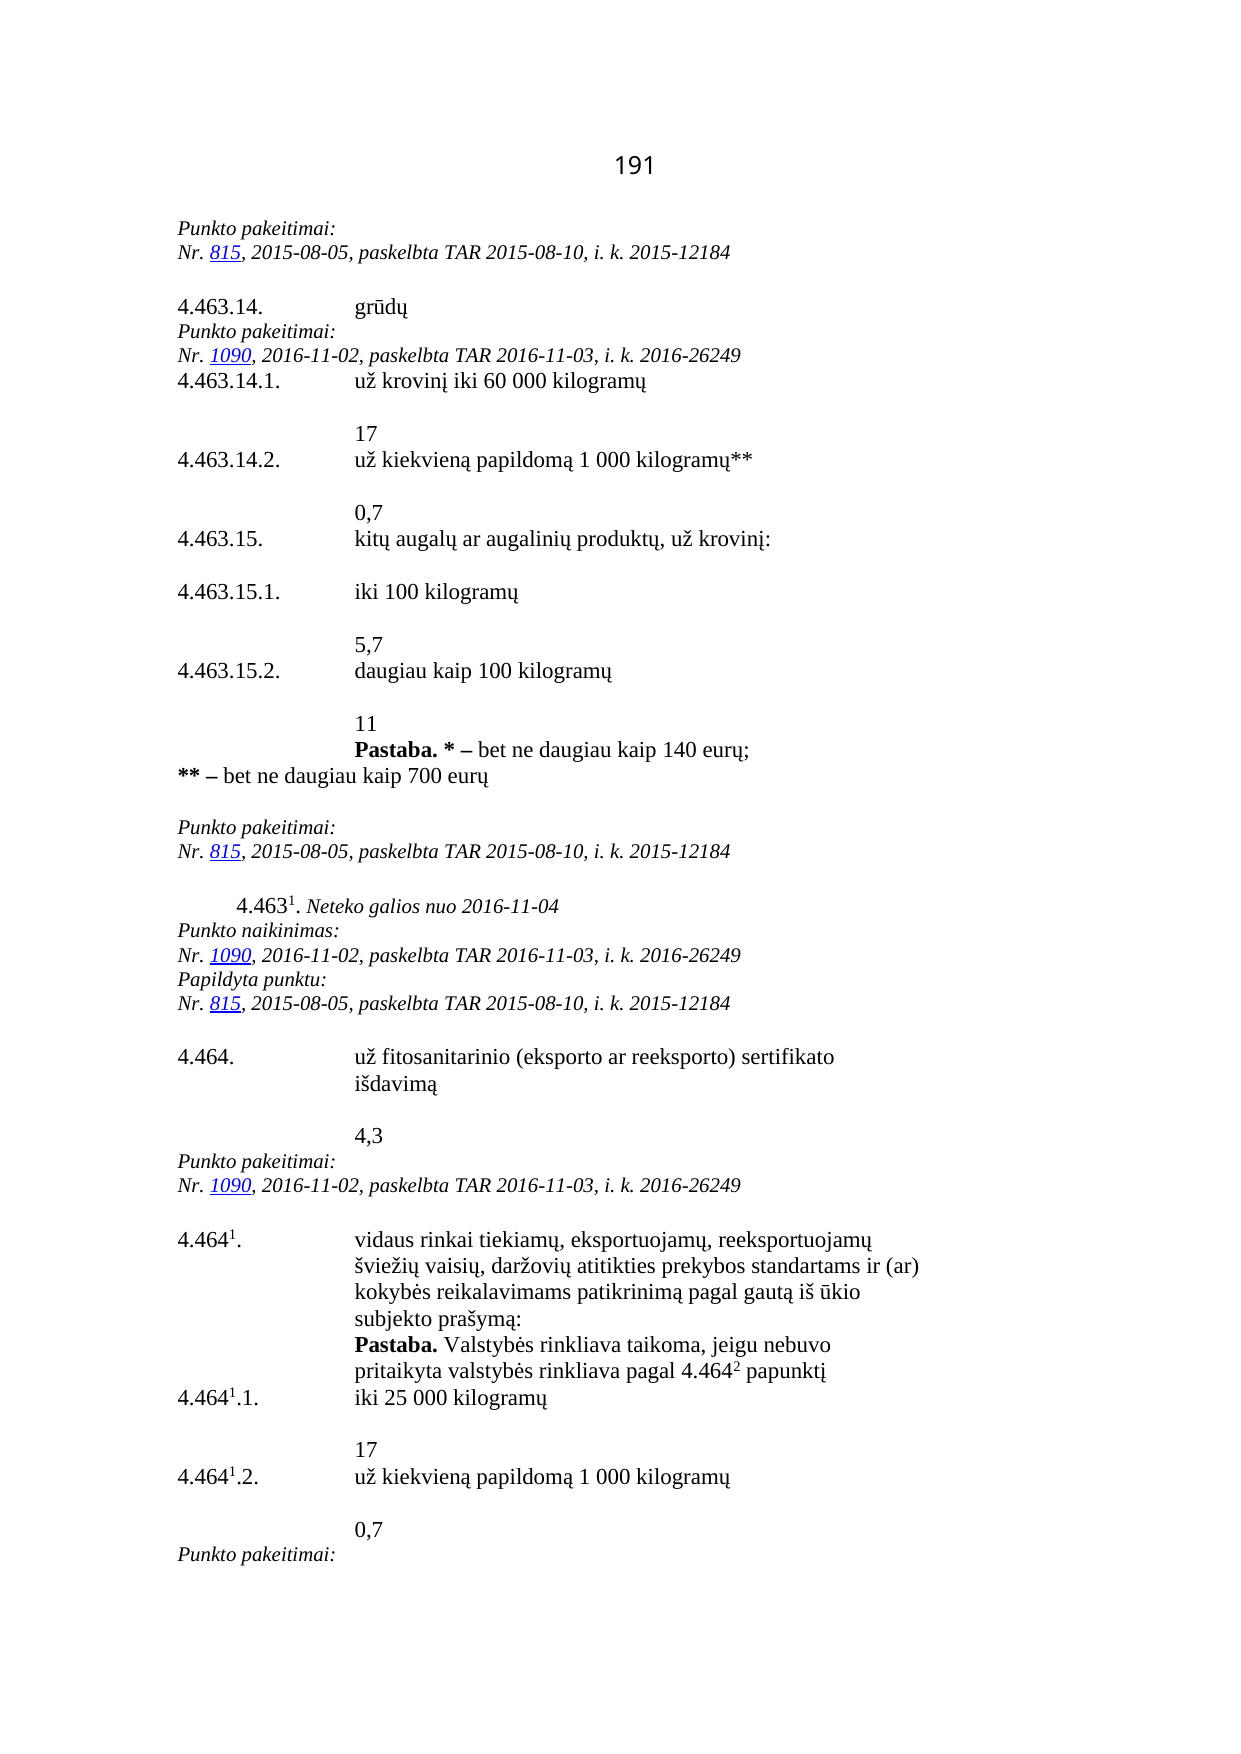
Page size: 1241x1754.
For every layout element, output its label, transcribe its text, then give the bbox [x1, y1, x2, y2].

text išdavimą 4,3 [354, 1070, 945, 1149]
text Nr. 815, 2015-08-05, paskelbta TAR 2015-08-10, i. k. 2015-12184 [177, 839, 1093, 863]
text 4.4641.1. iki 25 000 kilogramų 17 [177, 1384, 945, 1463]
text 4.4641. vidaus rinkai tiekiamų, eksportuojamų, reeksportuojamų [177, 1226, 945, 1252]
text Pastaba. Valstybės rinkliava taikoma, jeigu nebuvo [354, 1331, 945, 1357]
text 4.4631. Neteko galios nuo 2016-11-04 [177, 892, 1093, 918]
text Punkto pakeitimai: [177, 1149, 1093, 1173]
text 4.464. už fitosanitarinio (eksporto ar reeksporto) sertifikato [177, 1043, 945, 1070]
text Nr. 1090, 2016-11-02, paskelbta TAR 2016-11-03, i. k. 2016-26249 [177, 1173, 1093, 1197]
text 4.463.14. grūdų [177, 293, 945, 319]
text pritaikyta valstybės rinkliava pagal 4.4642 papunktį [354, 1357, 945, 1384]
text 4.4641.2. už kiekvieną papildomą 1 000 kilogramų 0,7 [177, 1463, 945, 1542]
text Nr. 1090, 2016-11-02, paskelbta TAR 2016-11-03, i. k. 2016-26249 [177, 343, 1093, 367]
text Nr. 815, 2015-08-05, paskelbta TAR 2015-08-10, i. k. 2015-12184 [177, 991, 1093, 1015]
text subjekto prašymą: [354, 1305, 945, 1331]
text šviežių vaisių, daržovių atitikties prekybos standartams ir (ar) [354, 1252, 945, 1278]
text Pastaba. * – bet ne daugiau kaip 140 eurų; [354, 736, 945, 762]
text Punkto naikinimas: [177, 918, 1093, 942]
text Punkto pakeitimai: [177, 319, 1093, 343]
text Punkto pakeitimai: [177, 815, 1093, 839]
text 4.463.15.1. iki 100 kilogramų 5,7 [177, 578, 945, 657]
text 4.463.14.1. už krovinį iki 60 000 kilogramų 17 [177, 367, 945, 446]
text Papildyta punktu: [177, 967, 1093, 991]
text Punkto pakeitimai: [177, 1542, 1093, 1566]
text Punkto pakeitimai: [177, 216, 1093, 240]
text Nr. 815, 2015-08-05, paskelbta TAR 2015-08-10, i. k. 2015-12184 [177, 240, 1093, 264]
text 4.463.15. kitų augalų ar augalinių produktų, už krovinį: [177, 525, 945, 578]
text 4.463.15.2. daugiau kaip 100 kilogramų 11 [177, 657, 945, 736]
text Nr. 1090, 2016-11-02, paskelbta TAR 2016-11-03, i. k. 2016-26249 [177, 942, 1093, 967]
text ** – bet ne daugiau kaip 700 eurų [177, 762, 945, 815]
text kokybės reikalavimams patikrinimą pagal gautą iš ūkio [354, 1278, 945, 1305]
text 4.463.14.2. už kiekvieną papildomą 1 000 kilogramų** 0,7 [177, 446, 945, 525]
